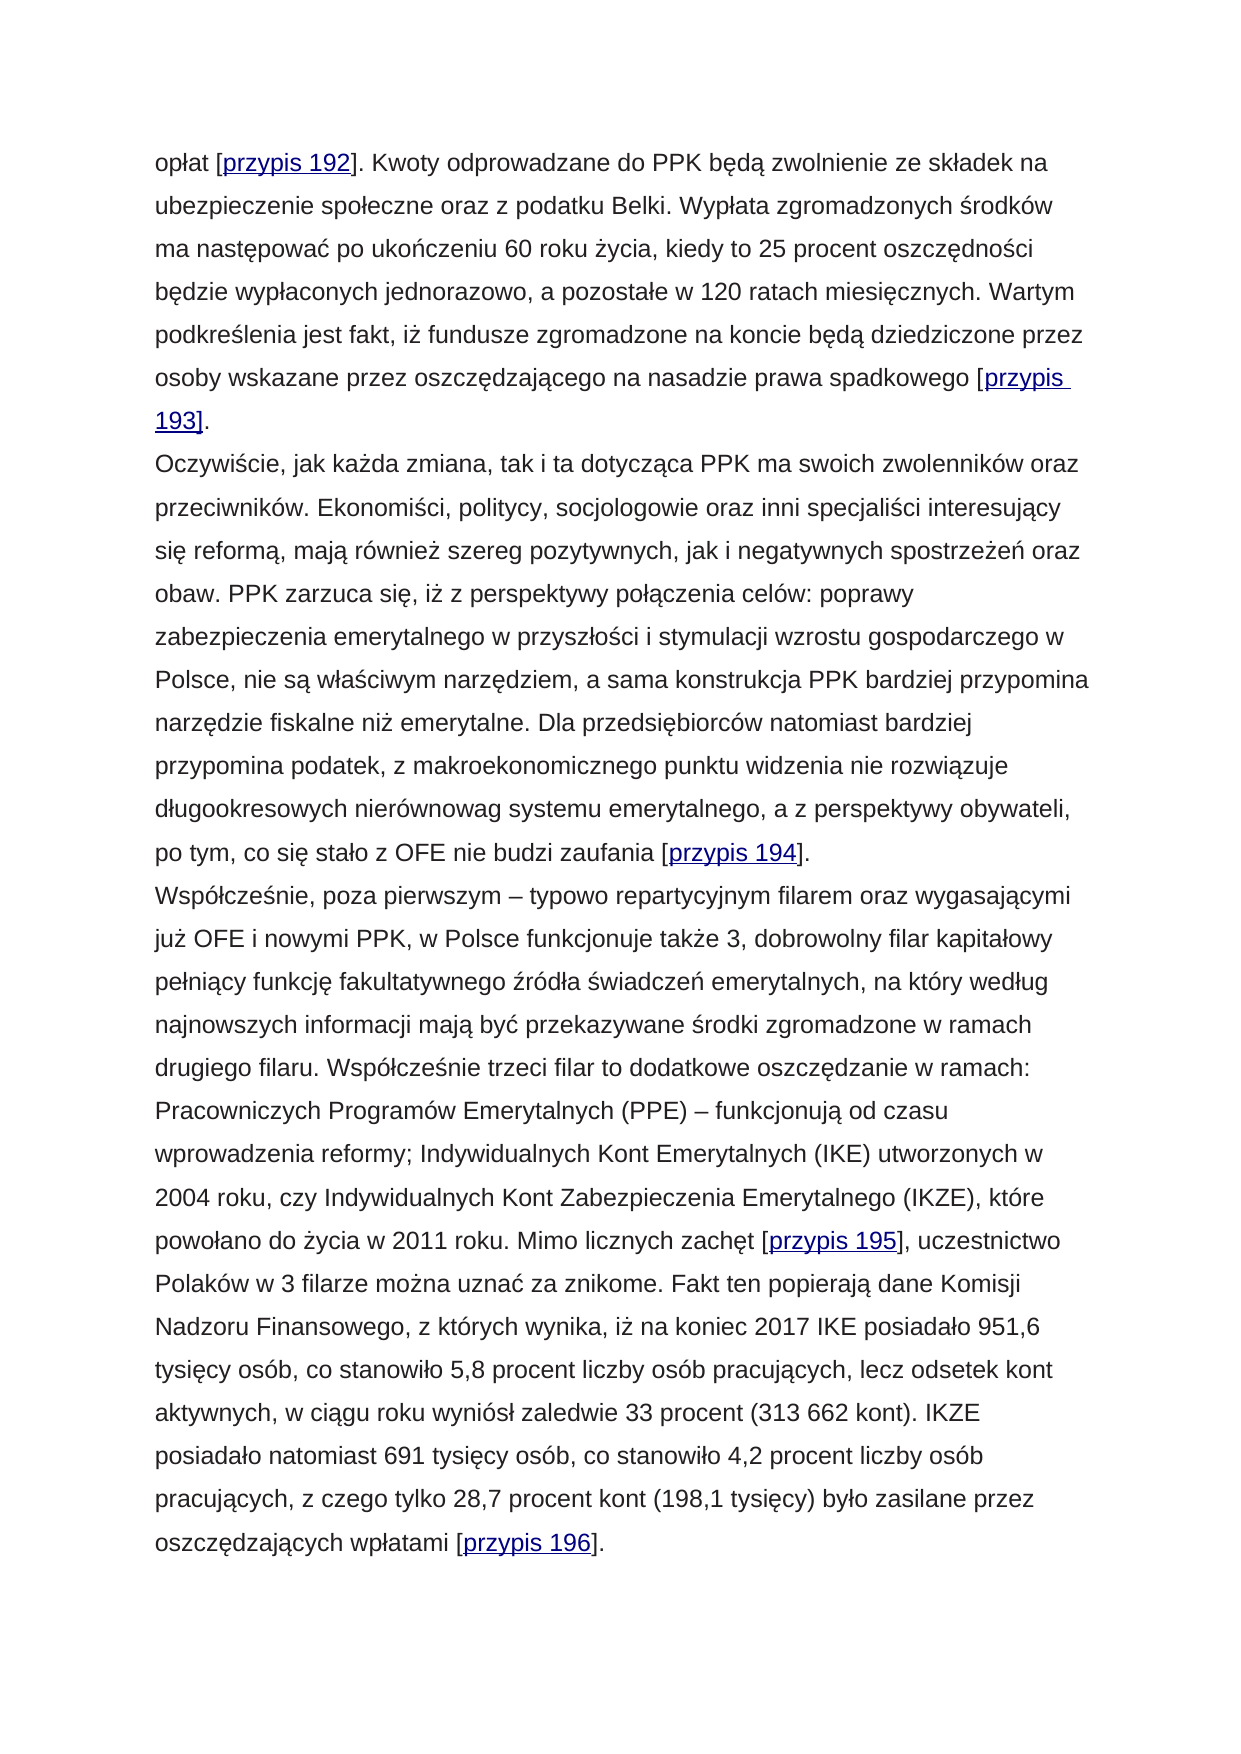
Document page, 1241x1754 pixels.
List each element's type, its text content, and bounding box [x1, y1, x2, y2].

text Oczywiście, jak każda zmiana, tak i ta dotycząca PPK ma swoich zwolenników oraz przeciwników. Ekonomiści, politycy, socjologowie oraz inni specjaliści interesujący się reformą, mają również szereg pozytywnych, jak i negatywnych spostrzeżeń oraz obaw. PPK zarzuca się, iż z perspektywy połączenia celów: poprawy zabezpieczenia emerytalnego w przyszłości i stymulacji wzrostu gospodarczego w Polsce, nie są właściwym narzędziem, a sama konstrukcja PPK bardziej przypomina narzędzie fiskalne niż emerytalne. Dla przedsiębiorców natomiast bardziej przypomina podatek, z makroekonomicznego punktu widzenia nie rozwiązuje długookresowych nierównowag systemu emerytalnego, a z perspektywy obywateli, po tym, co się stało z OFE nie budzi zaufania [przypis 194]. [154, 449, 1093, 866]
text opłat [przypis 192]. Kwoty odprowadzane do PPK będą zwolnienie ze składek na ubezpieczenie społeczne oraz z podatku Belki. Wypłata zgromadzonych środków ma następować po ukończeniu 60 roku życia, kiedy to 25 procent oszczędności będzie wypłaconych jednorazowo, a pozostałe w 120 ratach miesięcznych. Wartym podkreślenia jest fakt, iż fundusze zgromadzone na koncie będą dziedziczone przez osoby wskazane przez oszczędzającego na nasadzie prawa spadkowego [przypis 193]. [154, 148, 1093, 435]
text Współcześnie, poza pierwszym – typowo repartycyjnym filarem oraz wygasającymi już OFE i nowymi PPK, w Polsce funkcjonuje także 3, dobrowolny filar kapitałowy pełniący funkcję fakultatywnego źródła świadczeń emerytalnych, na który według najnowszych informacji mają być przekazywane środki zgromadzone w ramach drugiego filaru. Współcześnie trzeci filar to dodatkowe oszczędzanie w ramach: Pracowniczych Programów Emerytalnych (PPE) – funkcjonują od czasu wprowadzenia reformy; Indywidualnych Kont Emerytalnych (IKE) utworzonych w 2004 roku, czy Indywidualnych Kont Zabezpieczenia Emerytalnego (IKZE), które powołano do życia w 2011 roku. Mimo licznych zachęt [przypis 195], uczestnictwo Polaków w 3 filarze można uznać za znikome. Fakt ten popierają dane Komisji Nadzoru Finansowego, z których wynika, iż na koniec 2017 IKE posiadało 951,6 tysięcy osób, co stanowiło 5,8 procent liczby osób pracujących, lecz odsetek kont aktywnych, w ciągu roku wyniósł zaledwie 33 procent (313 662 kont). IKZE posiadało natomiast 691 tysięcy osób, co stanowiło 4,2 procent liczby osób pracujących, z czego tylko 28,7 procent kont (198,1 tysięcy) było zasilane przez oszczędzających wpłatami [przypis 196]. [154, 881, 1093, 1556]
